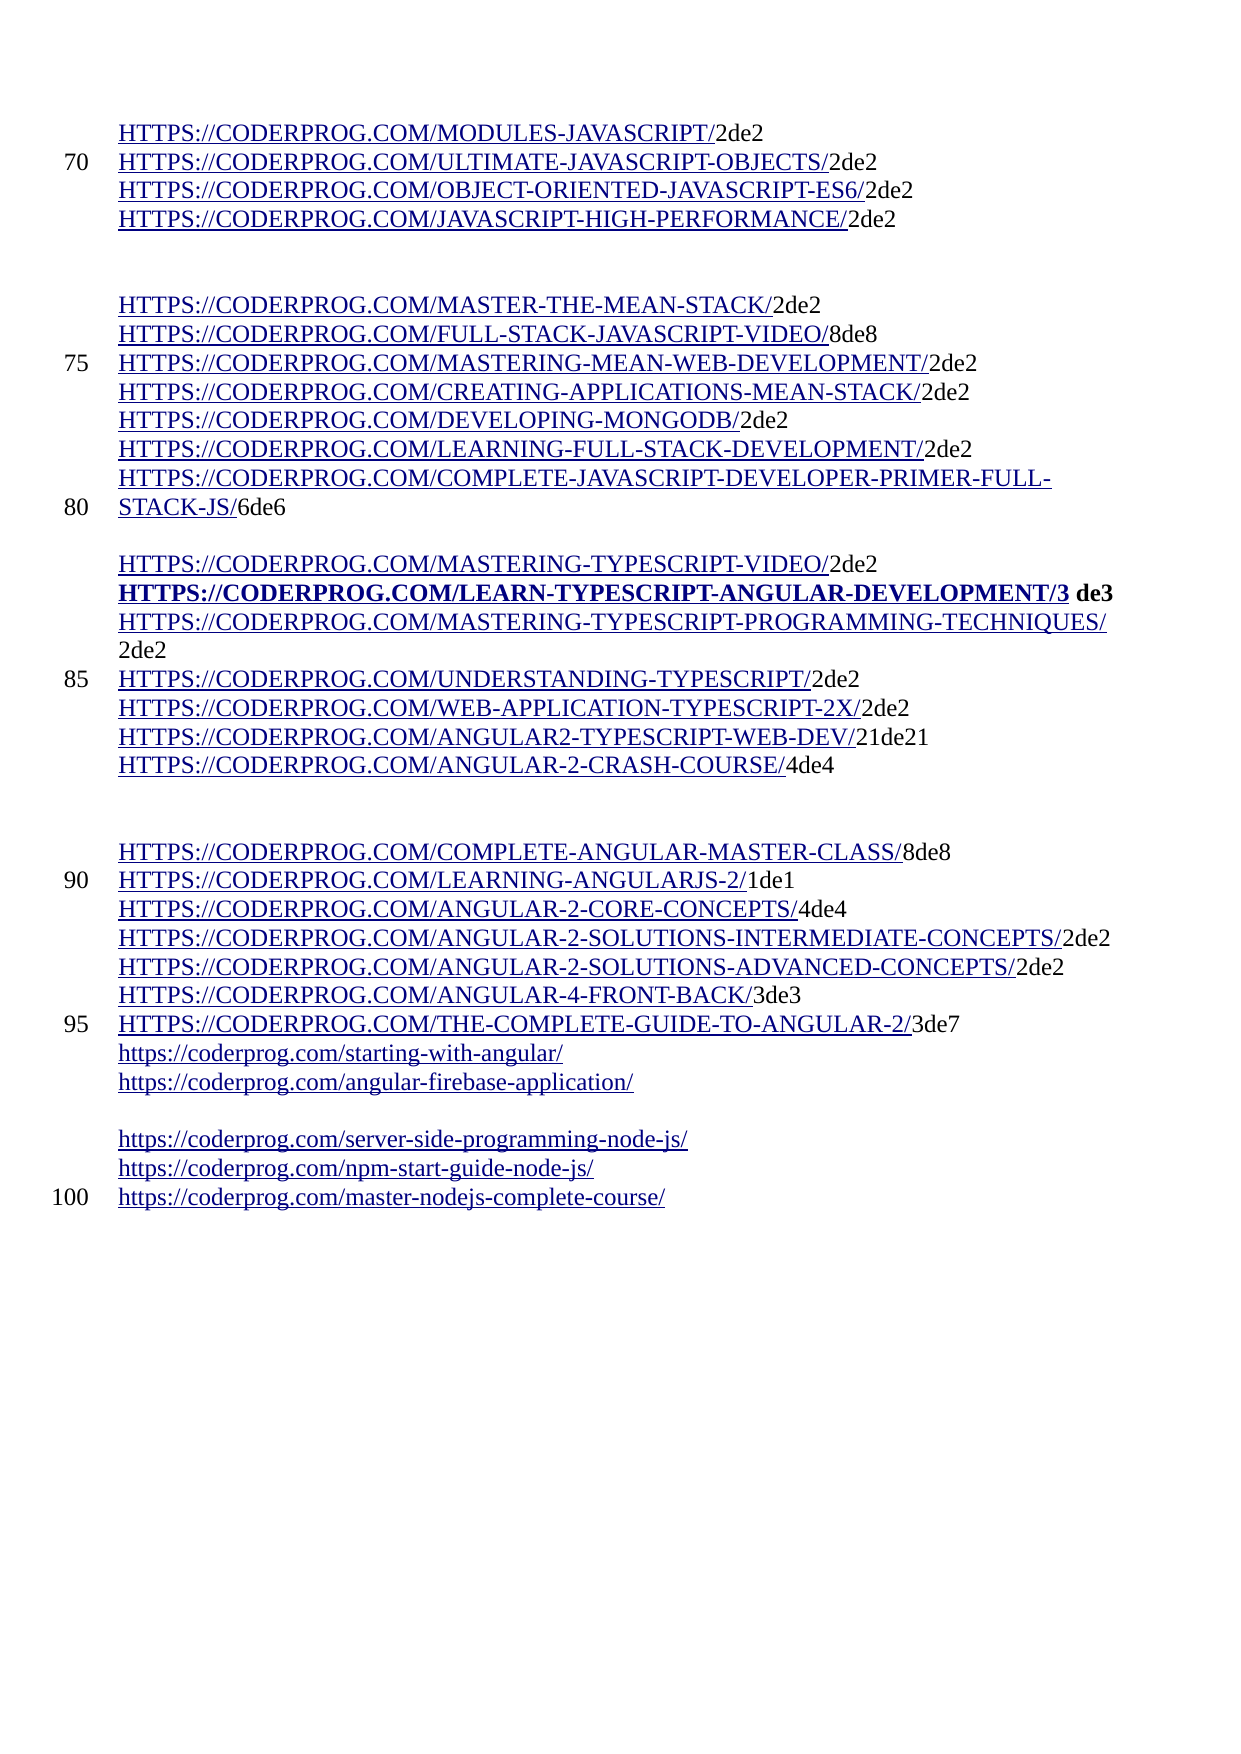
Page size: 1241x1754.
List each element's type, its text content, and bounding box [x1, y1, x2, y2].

text HTTPS://CODERPROG.COM/ANGULAR-2-CRASH-COURSE/4de4 [118, 751, 1122, 779]
text HTTPS://CODERPROG.COM/LEARNING-FULL-STACK-DEVELOPMENT/2de2 [118, 434, 1122, 463]
text HTTPS://CODERPROG.COM/ULTIMATE-JAVASCRIPT-OBJECTS/2de2 [118, 147, 1122, 176]
text HTTPS://CODERPROG.COM/MASTERING-MEAN-WEB-DEVELOPMENT/2de2 [118, 348, 1122, 377]
text HTTPS://CODERPROG.COM/ANGULAR-2-CORE-CONCEPTS/4de4 [118, 894, 1122, 923]
text HTTPS://CODERPROG.COM/UNDERSTANDING-TYPESCRIPT/2de2 [118, 664, 1122, 693]
text HTTPS://CODERPROG.COM/ANGULAR-2-SOLUTIONS-ADVANCED-CONCEPTS/2de2 [118, 952, 1122, 981]
text HTTPS://CODERPROG.COM/MASTERING-TYPESCRIPT-PROGRAMMING-TECHNIQUES/2de2 [118, 607, 1122, 664]
text https://coderprog.com/server-side-programming-node-js/ [118, 1124, 1122, 1153]
text HTTPS://CODERPROG.COM/WEB-APPLICATION-TYPESCRIPT-2X/2de2 [118, 693, 1122, 722]
text HTTPS://CODERPROG.COM/LEARN-TYPESCRIPT-ANGULAR-DEVELOPMENT/3 de3 [118, 578, 1122, 607]
text HTTPS://CODERPROG.COM/THE-COMPLETE-GUIDE-TO-ANGULAR-2/3de7 [118, 1009, 1122, 1038]
text HTTPS://CODERPROG.COM/FULL-STACK-JAVASCRIPT-VIDEO/8de8 [118, 319, 1122, 348]
text HTTPS://CODERPROG.COM/ANGULAR2-TYPESCRIPT-WEB-DEV/21de21 [118, 722, 1122, 751]
text https://coderprog.com/master-nodejs-complete-course/ [118, 1182, 1122, 1211]
text https://coderprog.com/angular-firebase-application/ [118, 1067, 1122, 1096]
text HTTPS://CODERPROG.COM/MODULES-JAVASCRIPT/2de2 [118, 118, 1122, 147]
text https://coderprog.com/npm-start-guide-node-js/ [118, 1153, 1122, 1182]
text https://coderprog.com/starting-with-angular/ [118, 1038, 1122, 1067]
text HTTPS://CODERPROG.COM/OBJECT-ORIENTED-JAVASCRIPT-ES6/2de2 [118, 176, 1122, 204]
text HTTPS://CODERPROG.COM/MASTERING-TYPESCRIPT-VIDEO/2de2 [118, 549, 1122, 578]
text HTTPS://CODERPROG.COM/MASTER-THE-MEAN-STACK/2de2 [118, 291, 1122, 319]
text HTTPS://CODERPROG.COM/COMPLETE-JAVASCRIPT-DEVELOPER-PRIMER-FULL-STACK-JS/6de6 [118, 463, 1122, 521]
text HTTPS://CODERPROG.COM/DEVELOPING-MONGODB/2de2 [118, 406, 1122, 434]
text HTTPS://CODERPROG.COM/ANGULAR-4-FRONT-BACK/3de3 [118, 981, 1122, 1009]
text HTTPS://CODERPROG.COM/LEARNING-ANGULARJS-2/1de1 [118, 866, 1122, 894]
text HTTPS://CODERPROG.COM/CREATING-APPLICATIONS-MEAN-STACK/2de2 [118, 377, 1122, 406]
text HTTPS://CODERPROG.COM/COMPLETE-ANGULAR-MASTER-CLASS/8de8 [118, 837, 1122, 866]
text HTTPS://CODERPROG.COM/ANGULAR-2-SOLUTIONS-INTERMEDIATE-CONCEPTS/2de2 [118, 923, 1122, 952]
text HTTPS://CODERPROG.COM/JAVASCRIPT-HIGH-PERFORMANCE/2de2 [118, 204, 1122, 233]
